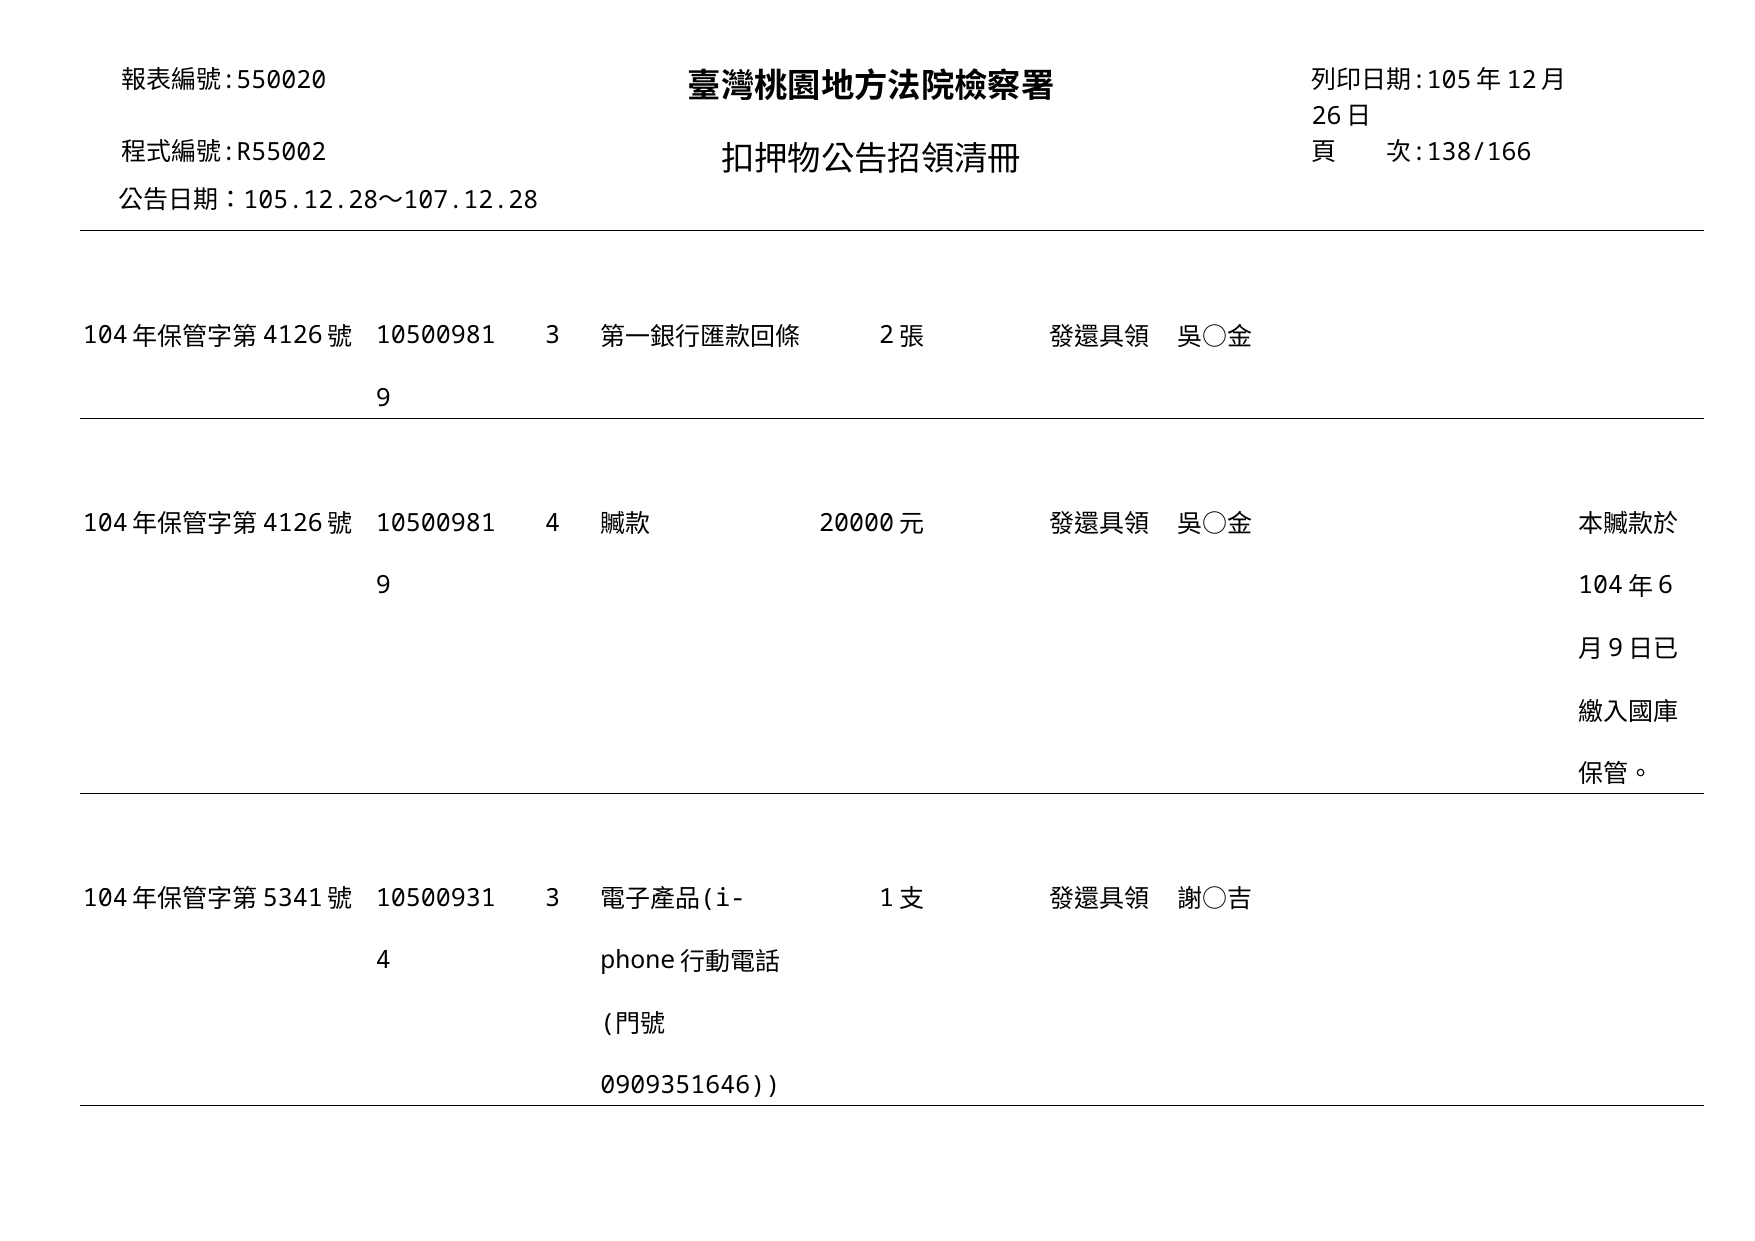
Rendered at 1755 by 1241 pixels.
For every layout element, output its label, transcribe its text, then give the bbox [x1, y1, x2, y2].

table_cell 本贓款於104年6月9日已繳入國庫保管。 [1575, 419, 1704, 792]
table_cell 謝○吉 [1175, 794, 1317, 1105]
table_cell 20000元 [808, 419, 927, 792]
table_cell 3 [507, 231, 597, 417]
table_cell 第一銀行匯款回條 [597, 231, 807, 417]
table_cell 贓款 [597, 419, 807, 792]
table_cell 105009819 [373, 419, 507, 792]
table_cell [1575, 794, 1704, 1105]
table_cell 104年保管字第4126號 [80, 231, 373, 417]
table_cell 發還具領 [1046, 419, 1175, 792]
table_cell [1317, 231, 1575, 417]
table_cell [1575, 231, 1704, 417]
table_cell 105009314 [373, 794, 507, 1105]
table_cell 105009819 [373, 231, 507, 417]
table_cell 3 [507, 794, 597, 1105]
table_cell [1317, 419, 1575, 792]
table_cell 電子產品(i-phone行動電話(門號0909351646)) [597, 794, 807, 1105]
table_cell 2張 [808, 231, 927, 417]
table_cell [927, 794, 1046, 1105]
table_cell 吳○金 [1175, 231, 1317, 417]
table_cell 吳○金 [1175, 419, 1317, 792]
table_cell 發還具領 [1046, 231, 1175, 417]
table_cell 104年保管字第5341號 [80, 794, 373, 1105]
table_cell [927, 419, 1046, 792]
table_cell 104年保管字第4126號 [80, 419, 373, 792]
table_cell 發還具領 [1046, 794, 1175, 1105]
table_cell [927, 231, 1046, 417]
table_cell 4 [507, 419, 597, 792]
table_cell 1支 [808, 794, 927, 1105]
table_cell [1317, 794, 1575, 1105]
